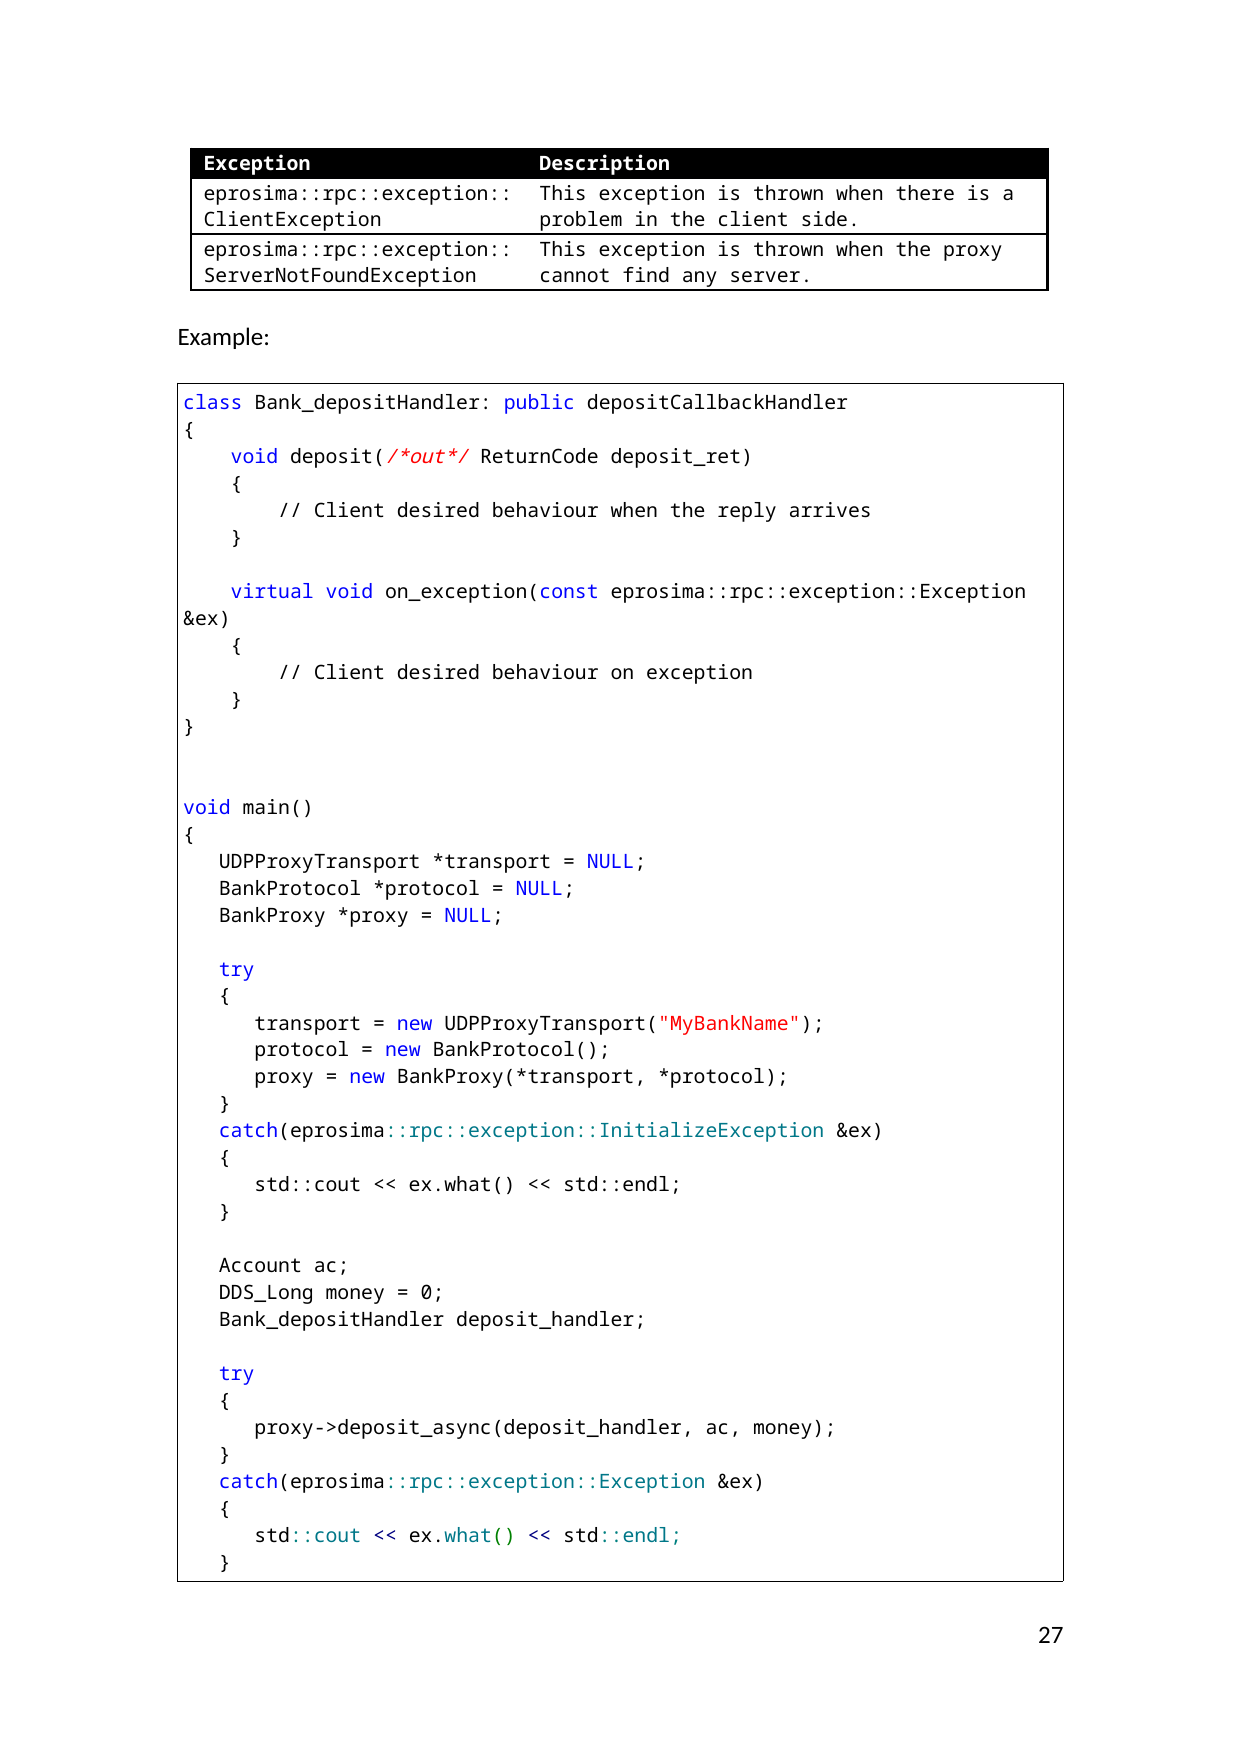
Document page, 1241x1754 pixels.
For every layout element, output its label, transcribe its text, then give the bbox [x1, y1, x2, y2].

text Example: [177, 321, 1063, 352]
table_header class Bank_depositHandler: public depositCallbackHandler { void deposit(/*out*/ ReturnCode deposit_ret) { // Client desired behaviour when the reply arrives } virtual void on_exception(const eprosima::rpc::exception::Exception &ex) { // Client desired behaviour on exception } } void main() { UDPProxyTransport *transport = NULL; BankProtocol *protocol = NULL; BankProxy *proxy = NULL; try { transport = new UDPProxyTransport("MyBankName"); protocol = new BankProtocol(); proxy = new BankProxy(*transport, *protocol); } catch(eprosima::rpc::exception::InitializeException &ex) { std::cout << ex.what() << std::endl; } Account ac; DDS_Long money = 0; Bank_depositHandler deposit_handler; try { proxy->deposit_async(deposit_handler, ac, money); } catch(eprosima::rpc::exception::Exception &ex) { std::cout << ex.what() << std::endl; } [178, 384, 1063, 1581]
table_cell This exception is thrown when there is a problem in the client side. [527, 179, 1046, 233]
table_cell eprosima::rpc::exception::ClientException [192, 179, 527, 233]
table_cell This exception is thrown when the proxy cannot find any server. [527, 235, 1046, 289]
table_header Description [527, 150, 1046, 177]
table_header Exception [192, 150, 527, 177]
table_cell eprosima::rpc::exception::ServerNotFoundException [192, 235, 527, 289]
